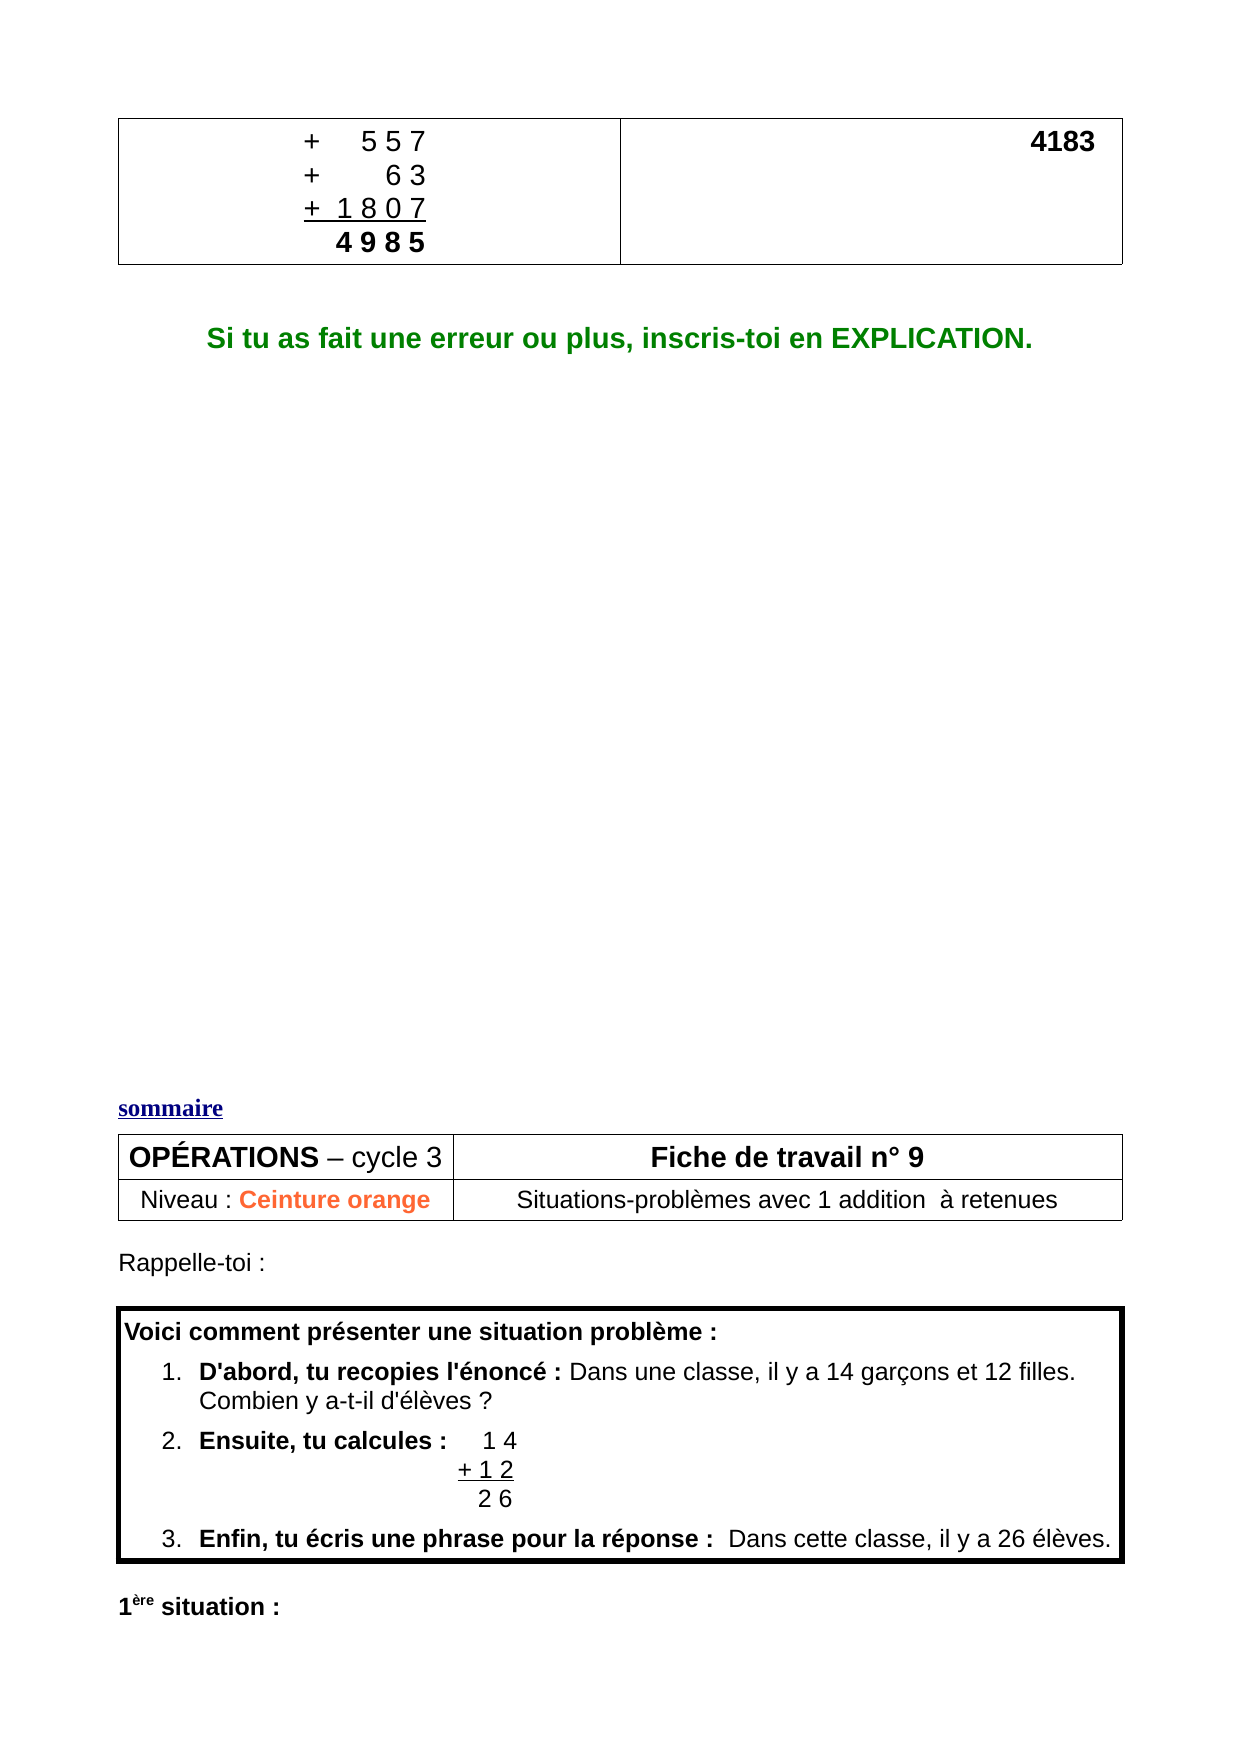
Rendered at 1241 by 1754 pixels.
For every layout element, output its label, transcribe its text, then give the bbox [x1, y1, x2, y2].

table_header opérations – cycle 3 [119, 1135, 453, 1179]
table_header Voici comment présenter une situation problème : [121, 1311, 1119, 1351]
table_cell Situations-problèmes avec 1 addition à retenues [454, 1180, 1122, 1219]
table_cell Ensuite, tu calcules : 1 4 + 1 2 2 6 [121, 1420, 1119, 1518]
text sommaire [118, 1093, 1122, 1122]
table_cell D'abord, tu recopies l'énoncé : Dans une classe, il y a 14 garçons et 12 filles. Combien y a-t-il d'élèves ? [121, 1351, 1119, 1420]
table_cell + 5 5 7 + 6 3 + 1 8 0 7 4 9 8 5 [119, 119, 620, 264]
table_cell 4183 [621, 119, 1122, 264]
table_header Fiche de travail n° 9 [454, 1135, 1122, 1179]
text 1ère situation : [118, 1592, 1122, 1621]
text Si tu as fait une erreur ou plus, inscris-toi en EXPLICATION. [118, 321, 1122, 355]
table_cell Enfin, tu écris une phrase pour la réponse : Dans cette classe, il y a 26 élèves. [121, 1518, 1119, 1558]
table_cell Niveau : Ceinture orange [119, 1180, 453, 1219]
text Rappelle-toi : [118, 1248, 1122, 1277]
